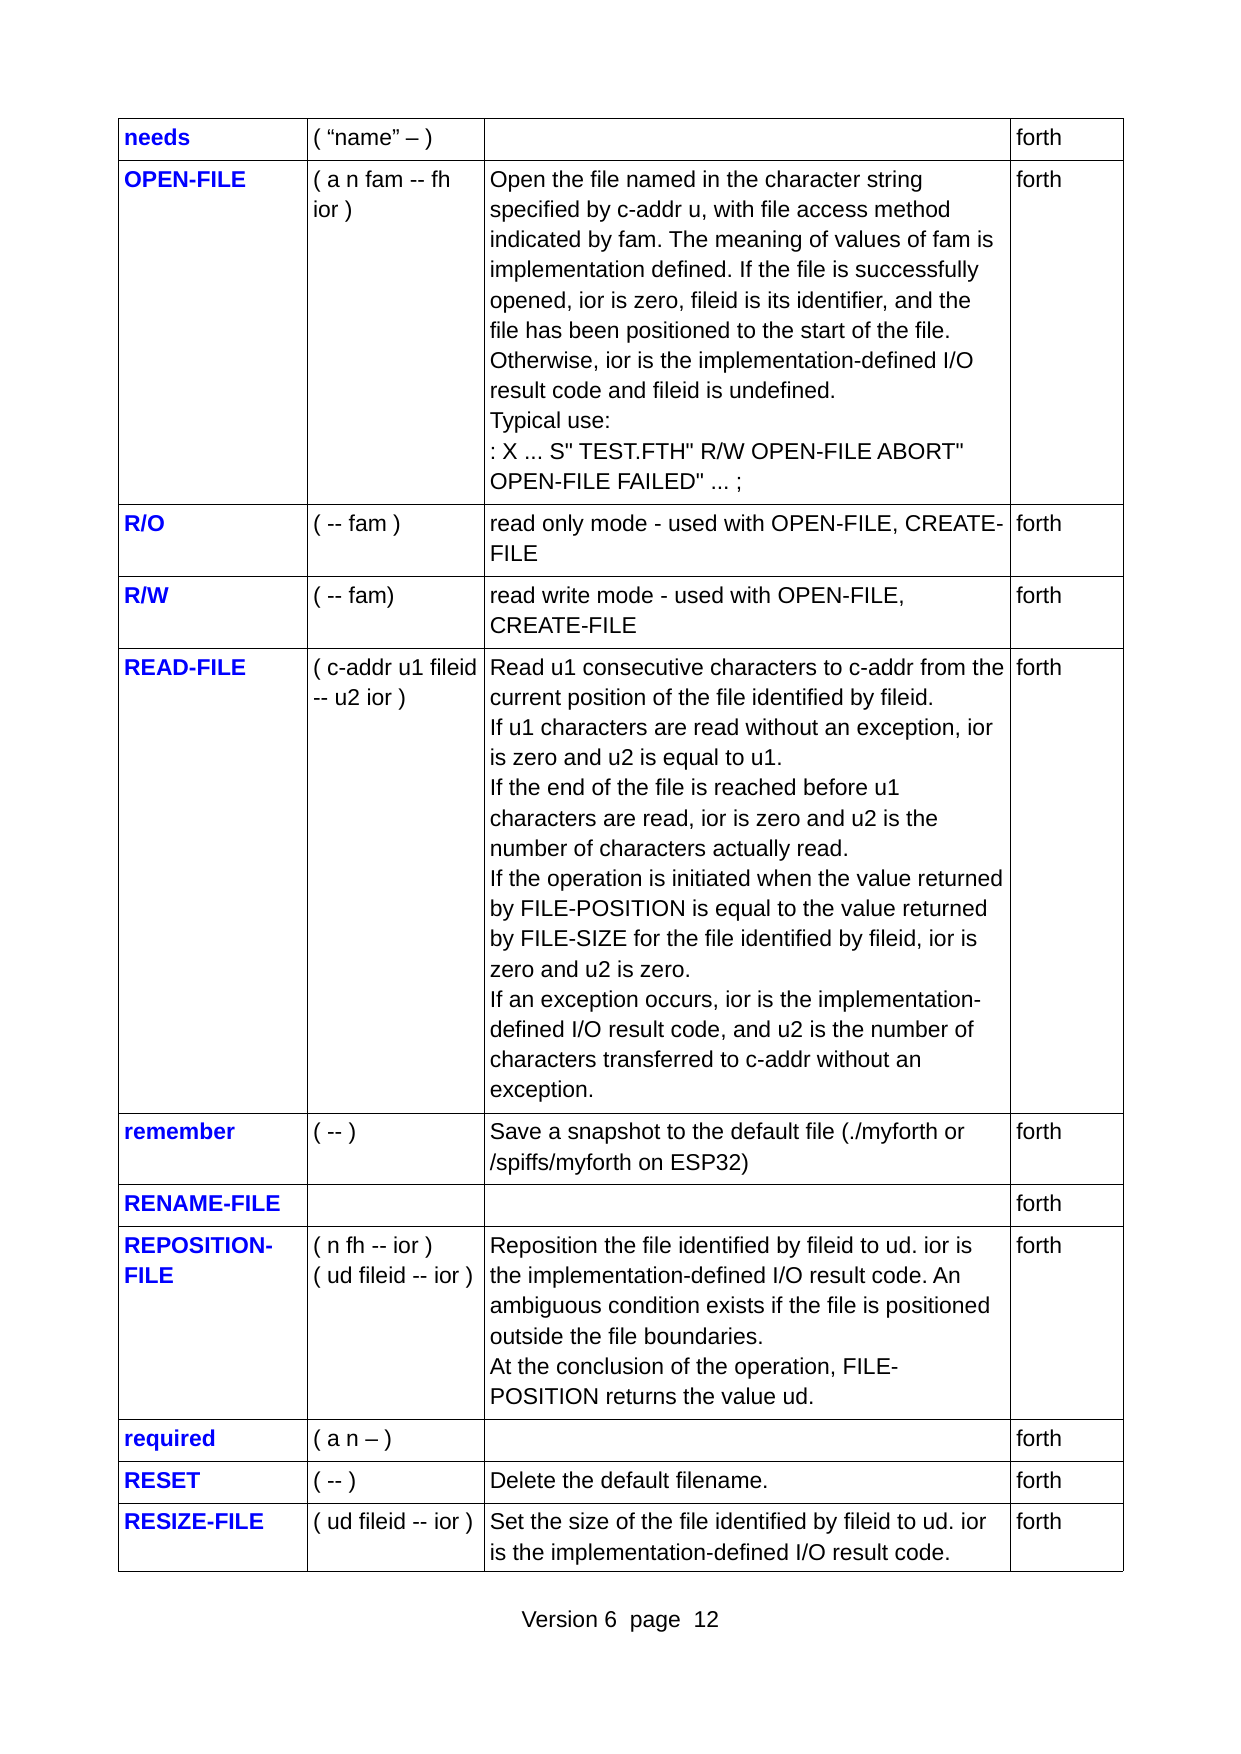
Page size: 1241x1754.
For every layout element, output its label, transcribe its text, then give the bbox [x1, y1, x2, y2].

table_cell REPOSITION-FILE [119, 1227, 307, 1419]
table_cell Read u1 consecutive characters to c-addr from the current position of the file identified by fileid. If u1 characters are read without an exception, ior is zero and u2 is equal to u1. If the end of the file is reached before u1 characters are read, ior is zero and u2 is the number of characters actually read. If the operation is initiated when the value returned by FILE-POSITION is equal to the value returned by FILE-SIZE for the file identified by fileid, ior is zero and u2 is zero. If an exception occurs, ior is the implementation-defined I/O result code, and u2 is the number of characters transferred to c-addr without an exception. [485, 649, 1010, 1112]
table_cell [308, 1185, 484, 1226]
table_cell RESIZE-FILE [119, 1504, 307, 1571]
table_cell OPEN-FILE [119, 161, 307, 504]
table_cell remember [119, 1114, 307, 1184]
table_cell read only mode - used with OPEN-FILE, CREATE-FILE [485, 505, 1010, 576]
table_cell Set the size of the file identified by fileid to ud. ior is the implementation-defined I/O result code. [485, 1504, 1010, 1571]
table_cell forth [1011, 1185, 1123, 1226]
table_cell forth [1011, 505, 1123, 576]
table_cell R/O [119, 505, 307, 576]
table_cell forth [1011, 1227, 1123, 1419]
table_cell read write mode - used with OPEN-FILE, CREATE-FILE [485, 577, 1010, 648]
table_cell ( n fh -- ior ) ( ud fileid -- ior ) [308, 1227, 484, 1419]
table_cell Reposition the file identified by fileid to ud. ior is the implementation-defined I/O result code. An ambiguous condition exists if the file is positioned outside the file boundaries. At the conclusion of the operation, FILE-POSITION returns the value ud. [485, 1227, 1010, 1419]
table_cell [485, 119, 1010, 160]
table_cell forth [1011, 161, 1123, 504]
table_cell RESET [119, 1462, 307, 1502]
table_cell ( a n – ) [308, 1420, 484, 1461]
table_cell forth [1011, 649, 1123, 1112]
table_cell needs [119, 119, 307, 160]
table_cell ( c-addr u1 fileid -- u2 ior ) [308, 649, 484, 1112]
table_cell ( -- fam ) [308, 505, 484, 576]
table_cell ( ud fileid -- ior ) [308, 1504, 484, 1571]
table_cell [485, 1185, 1010, 1226]
table_cell [485, 1420, 1010, 1461]
table_cell ( -- ) [308, 1114, 484, 1184]
table_cell RENAME-FILE [119, 1185, 307, 1226]
table_cell ( a n fam -- fh ior ) [308, 161, 484, 504]
table_cell R/W [119, 577, 307, 648]
table_cell ( “name” – ) [308, 119, 484, 160]
table_cell forth [1011, 1462, 1123, 1502]
table_cell forth [1011, 1504, 1123, 1571]
table_cell Delete the default filename. [485, 1462, 1010, 1502]
table_cell ( -- ) [308, 1462, 484, 1502]
table_cell forth [1011, 119, 1123, 160]
table_cell Open the file named in the character string specified by c-addr u, with file access method indicated by fam. The meaning of values of fam is implementation defined. If the file is successfully opened, ior is zero, fileid is its identifier, and the file has been positioned to the start of the file. Otherwise, ior is the implementation-defined I/O result code and fileid is undefined. Typical use: : X ... S" TEST.FTH" R/W OPEN-FILE ABORT" OPEN-FILE FAILED" ... ; [485, 161, 1010, 504]
table_cell ( -- fam) [308, 577, 484, 648]
table_cell required [119, 1420, 307, 1461]
table_cell READ-FILE [119, 649, 307, 1112]
table_cell forth [1011, 577, 1123, 648]
table_cell forth [1011, 1114, 1123, 1184]
table_cell forth [1011, 1420, 1123, 1461]
table_cell Save a snapshot to the default file (./myforth or /spiffs/myforth on ESP32) [485, 1114, 1010, 1184]
